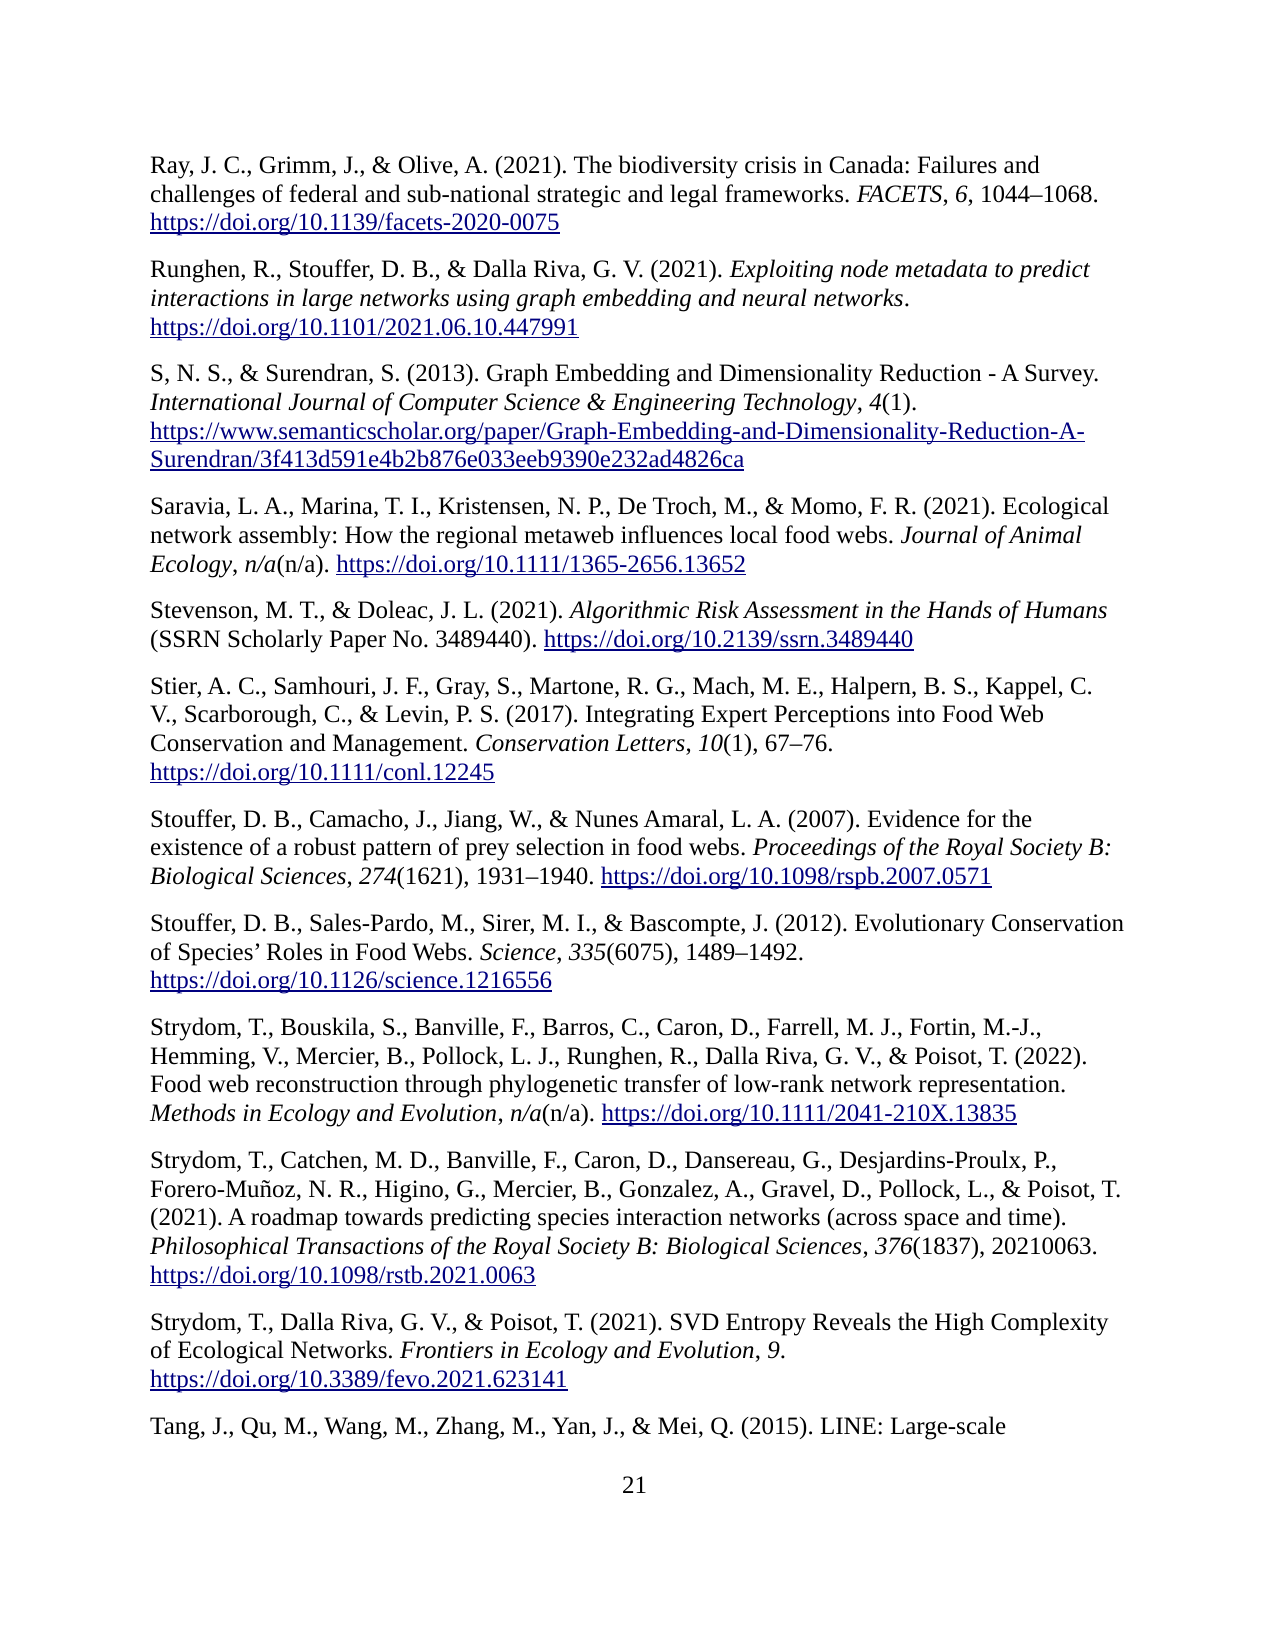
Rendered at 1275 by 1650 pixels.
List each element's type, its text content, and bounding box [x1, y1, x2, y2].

text Stouffer, D. B., Sales-Pardo, M., Sirer, M. I., & Bascompte, J. (2012). Evolutionary Conservation of Species’ Roles in Food Webs. Science, 335(6075), 1489–1492. https://doi.org/10.1126/science.1216556 [150, 908, 1125, 994]
text Strydom, T., Dalla Riva, G. V., & Poisot, T. (2021). SVD Entropy Reveals the High Complexity of Ecological Networks. Frontiers in Ecology and Evolution, 9. https://doi.org/10.3389/fevo.2021.623141 [150, 1307, 1125, 1393]
text Ray, J. C., Grimm, J., & Olive, A. (2021). The biodiversity crisis in Canada: Failures and challenges of federal and sub-national strategic and legal frameworks. FACETS, 6, 1044–1068. https://doi.org/10.1139/facets-2020-0075 [150, 150, 1125, 236]
text S, N. S., & Surendran, S. (2013). Graph Embedding and Dimensionality Reduction - A Survey. International Journal of Computer Science & Engineering Technology, 4(1). https://www.semanticscholar.org/paper/Graph-Embedding-and-Dimensionality-Reduction-A-Surendran/3f413d591e4b2b876e033eeb9390e232ad4826ca [150, 358, 1125, 473]
text Stouffer, D. B., Camacho, J., Jiang, W., & Nunes Amaral, L. A. (2007). Evidence for the existence of a robust pattern of prey selection in food webs. Proceedings of the Royal Society B: Biological Sciences, 274(1621), 1931–1940. https://doi.org/10.1098/rspb.2007.0571 [150, 804, 1125, 890]
text Stevenson, M. T., & Doleac, J. L. (2021). Algorithmic Risk Assessment in the Hands of Humans (SSRN Scholarly Paper No. 3489440). https://doi.org/10.2139/ssrn.3489440 [150, 595, 1125, 653]
text Stier, A. C., Samhouri, J. F., Gray, S., Martone, R. G., Mach, M. E., Halpern, B. S., Kappel, C. V., Scarborough, C., & Levin, P. S. (2017). Integrating Expert Perceptions into Food Web Conservation and Management. Conservation Letters, 10(1), 67–76. https://doi.org/10.1111/conl.12245 [150, 671, 1125, 786]
text Runghen, R., Stouffer, D. B., & Dalla Riva, G. V. (2021). Exploiting node metadata to predict interactions in large networks using graph embedding and neural networks. https://doi.org/10.1101/2021.06.10.447991 [150, 254, 1125, 340]
text Strydom, T., Bouskila, S., Banville, F., Barros, C., Caron, D., Farrell, M. J., Fortin, M.-J., Hemming, V., Mercier, B., Pollock, L. J., Runghen, R., Dalla Riva, G. V., & Poisot, T. (2022). Food web reconstruction through phylogenetic transfer of low-rank network representation. Methods in Ecology and Evolution, n/a(n/a). https://doi.org/10.1111/2041-210X.13835 [150, 1012, 1125, 1127]
text Saravia, L. A., Marina, T. I., Kristensen, N. P., De Troch, M., & Momo, F. R. (2021). Ecological network assembly: How the regional metaweb influences local food webs. Journal of Animal Ecology, n/a(n/a). https://doi.org/10.1111/1365-2656.13652 [150, 491, 1125, 577]
text Strydom, T., Catchen, M. D., Banville, F., Caron, D., Dansereau, G., Desjardins-Proulx, P., Forero-Muñoz, N. R., Higino, G., Mercier, B., Gonzalez, A., Gravel, D., Pollock, L., & Poisot, T. (2021). A roadmap towards predicting species interaction networks (across space and time). Philosophical Transactions of the Royal Society B: Biological Sciences, 376(1837), 20210063. https://doi.org/10.1098/rstb.2021.0063 [150, 1145, 1125, 1289]
text Tang, J., Qu, M., Wang, M., Zhang, M., Yan, J., & Mei, Q. (2015). LINE: Large-scale [150, 1411, 1125, 1439]
